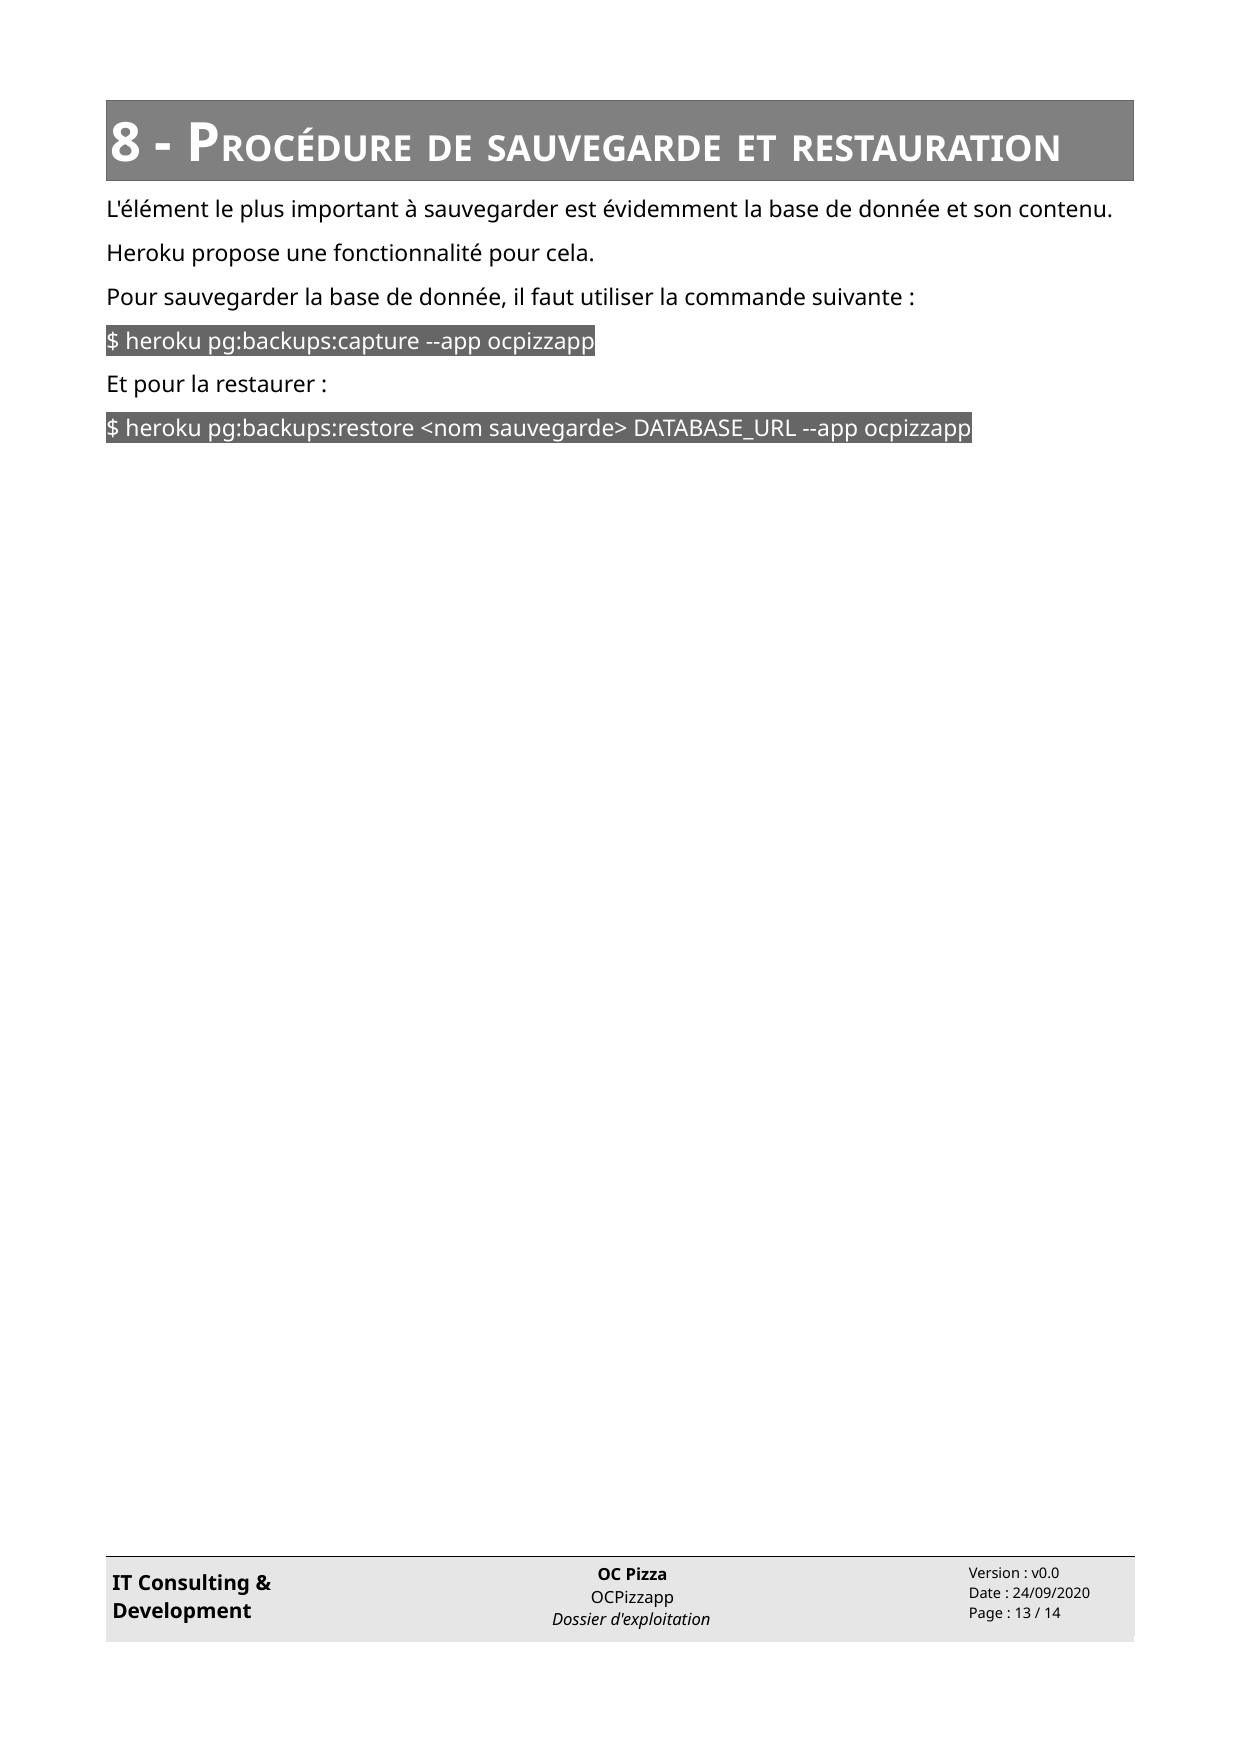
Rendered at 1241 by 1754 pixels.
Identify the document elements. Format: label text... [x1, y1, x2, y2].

text L'élément le plus important à sauvegarder est évidemment la base de donnée et son contenu. [106, 193, 1134, 225]
subtitle Procédure de sauvegarde et restauration [107, 101, 1133, 180]
text Et pour la restaurer : [106, 368, 1134, 400]
text $ heroku pg:backups:restore <nom sauvegarde> DATABASE_URL --app ocpizzapp [106, 412, 1134, 443]
text $ heroku pg:backups:capture --app ocpizzapp [106, 325, 1134, 356]
text Heroku propose une fonctionnalité pour cela. [106, 237, 1134, 268]
text Pour sauvegarder la base de donnée, il faut utiliser la commande suivante : [106, 281, 1134, 312]
